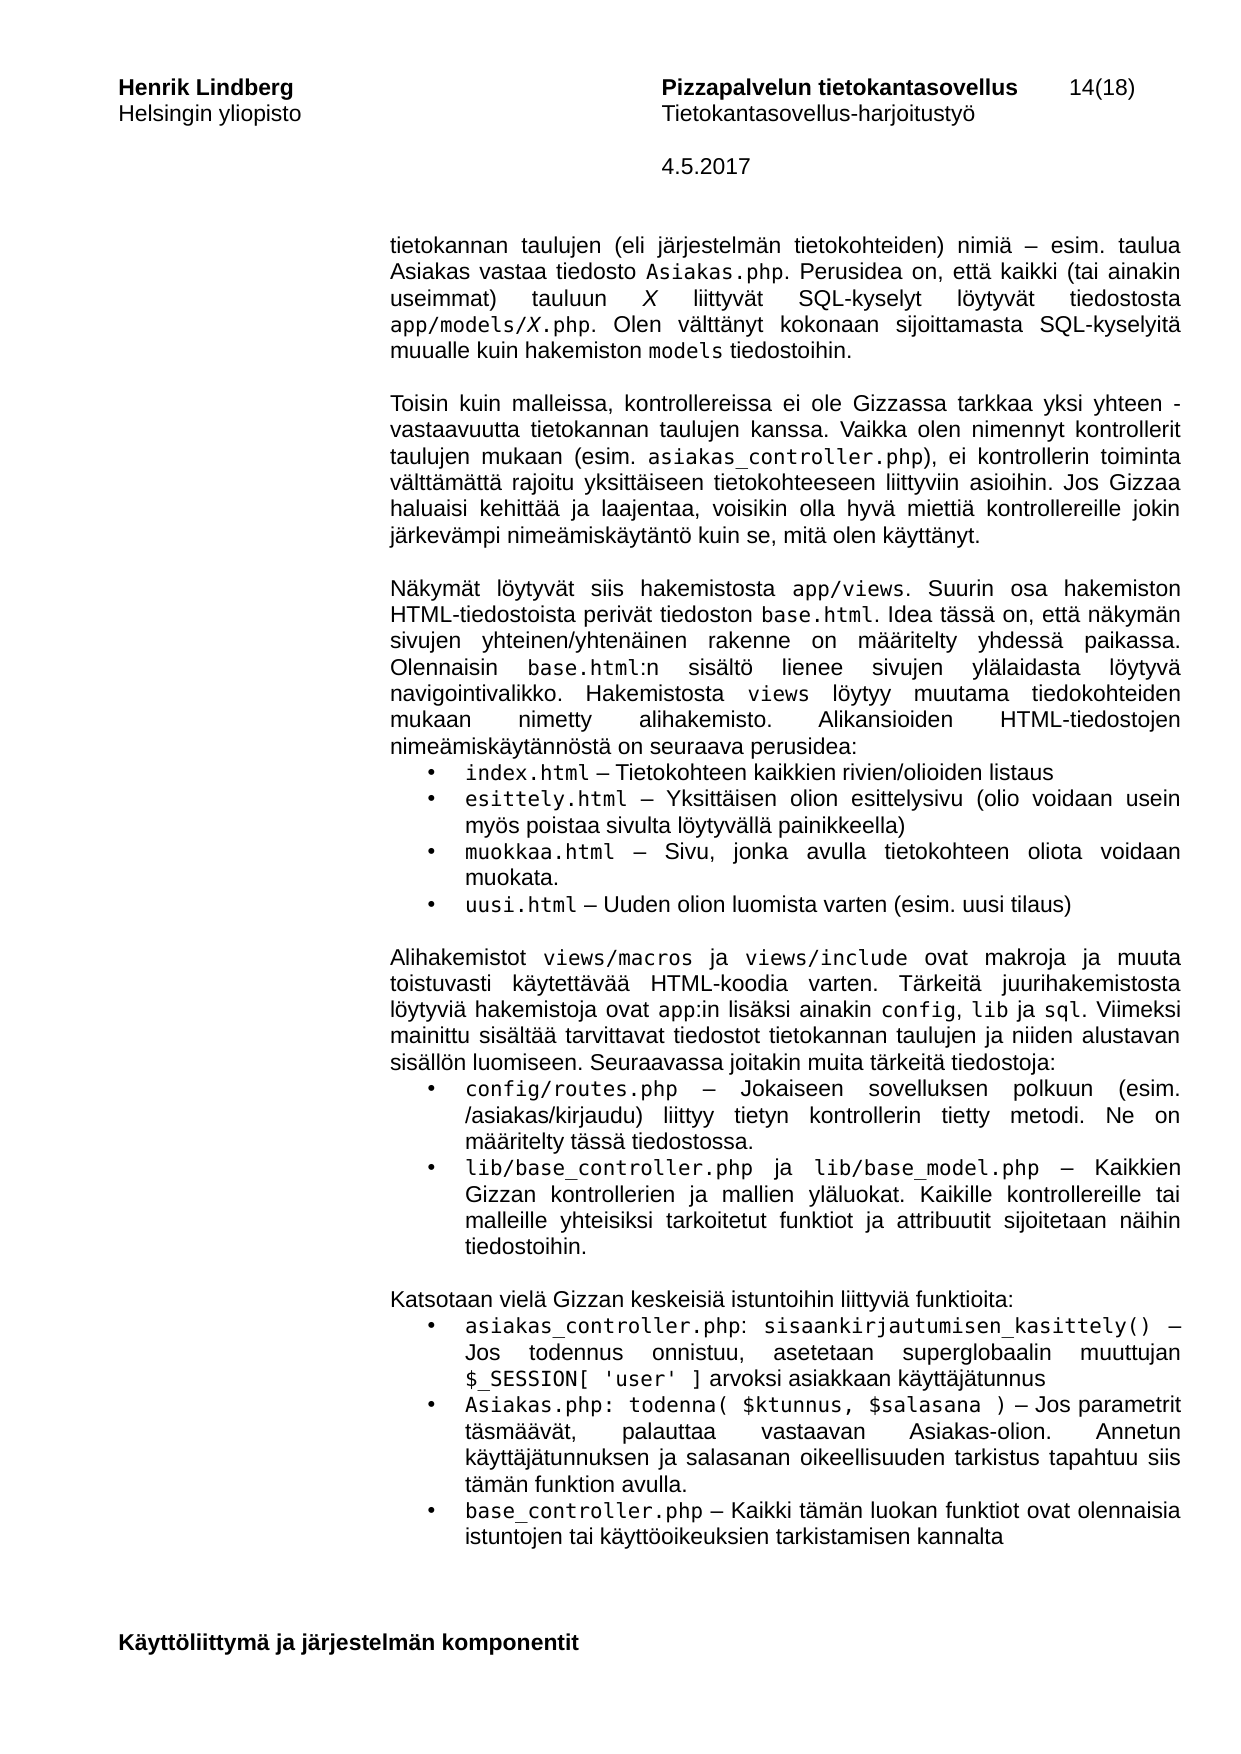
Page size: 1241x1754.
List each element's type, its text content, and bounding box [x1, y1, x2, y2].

text Alihakemistot views/macros ja views/include ovat makroja ja muuta toistuvasti käytettävää HTML-koodia varten. Tärkeitä juurihakemistosta löytyviä hakemistoja ovat app:in lisäksi ainakin config, lib ja sql. Viimeksi mainittu sisältää tarvittavat tiedostot tietokannan taulujen ja niiden alustavan sisällön luomiseen. Seuraavassa joitakin muita tärkeitä tiedostoja: [118, 943, 1181, 1075]
text Näkymät löytyvät siis hakemistosta app/views. Suurin osa hakemiston HTML-tiedostoista perivät tiedoston base.html. Idea tässä on, että näkymän sivujen yhteinen/yhtenäinen rakenne on määritelty yhdessä paikassa. Olennaisin base.html:n sisältö lienee sivujen ylälaidasta löytyvä navigointivalikko. Hakemistosta views löytyy muutama tiedokohteiden mukaan nimetty alihakemisto. Alikansioiden HTML-tiedostojen nimeämiskäytännöstä on seuraava perusidea: [118, 574, 1181, 759]
list config/routes.php – Jokaiseen sovelluksen polkuun (esim. /asiakas/kirjaudu) liittyy tietyn kontrollerin tietty metodi. Ne on määritelty tässä tiedostossa. [427, 1075, 1181, 1154]
text Käyttöliittymä ja järjestelmän komponentit [118, 1629, 1181, 1655]
list lib/base_controller.php ja lib/base_model.php – Kaikkien Gizzan kontrollerien ja mallien yläluokat. Kaikille kontrollereille tai malleille yhteisiksi tarkoitetut funktiot ja attribuutit sijoitetaan näihin tiedostoihin. [427, 1154, 1181, 1260]
text Toisin kuin malleissa, kontrollereissa ei ole Gizzassa tarkkaa yksi yhteen -vastaavuutta tietokannan taulujen kanssa. Vaikka olen nimennyt kontrollerit taulujen mukaan (esim. asiakas_controller.php), ei kontrollerin toiminta välttämättä rajoitu yksittäiseen tietokohteeseen liittyviin asioihin. Jos Gizzaa haluaisi kehittää ja laajentaa, voisikin olla hyvä miettiä kontrollereille jokin järkevämpi nimeämiskäytäntö kuin se, mitä olen käyttänyt. [118, 390, 1181, 548]
text Katsotaan vielä Gizzan keskeisiä istuntoihin liittyviä funktioita: [118, 1286, 1181, 1312]
list base_controller.php – Kaikki tämän luokan funktiot ovat olennaisia istuntojen tai käyttöoikeuksien tarkistamisen kannalta [427, 1497, 1181, 1549]
list muokkaa.html – Sivu, jonka avulla tietokohteen oliota voidaan muokata. [427, 838, 1181, 891]
text tietokannan taulujen (eli järjestelmän tietokohteiden) nimiä – esim. taulua Asiakas vastaa tiedosto Asiakas.php. Perusidea on, että kaikki (tai ainakin useimmat) tauluun X liittyvät SQL-kyselyt löytyvät tiedostosta app/models/X.php. Olen välttänyt kokonaan sijoittamasta SQL-kyselyitä muualle kuin hakemiston models tiedostoihin. [118, 232, 1181, 364]
list Asiakas.php: todenna( $ktunnus, $salasana ) – Jos parametrit täsmäävät, palauttaa vastaavan Asiakas-olion. Annetun käyttäjätunnuksen ja salasanan oikeellisuuden tarkistus tapahtuu siis tämän funktion avulla. [427, 1391, 1181, 1497]
list asiakas_controller.php: sisaankirjautumisen_kasittely() – Jos todennus onnistuu, asetetaan superglobaalin muuttujan $_SESSION[ 'user' ] arvoksi asiakkaan käyttäjätunnus [427, 1312, 1181, 1391]
list uusi.html – Uuden olion luomista varten (esim. uusi tilaus) [427, 891, 1181, 917]
list esittely.html – Yksittäisen olion esittelysivu (olio voidaan usein myös poistaa sivulta löytyvällä painikkeella) [427, 785, 1181, 838]
list index.html – Tietokohteen kaikkien rivien/olioiden listaus [427, 759, 1181, 785]
